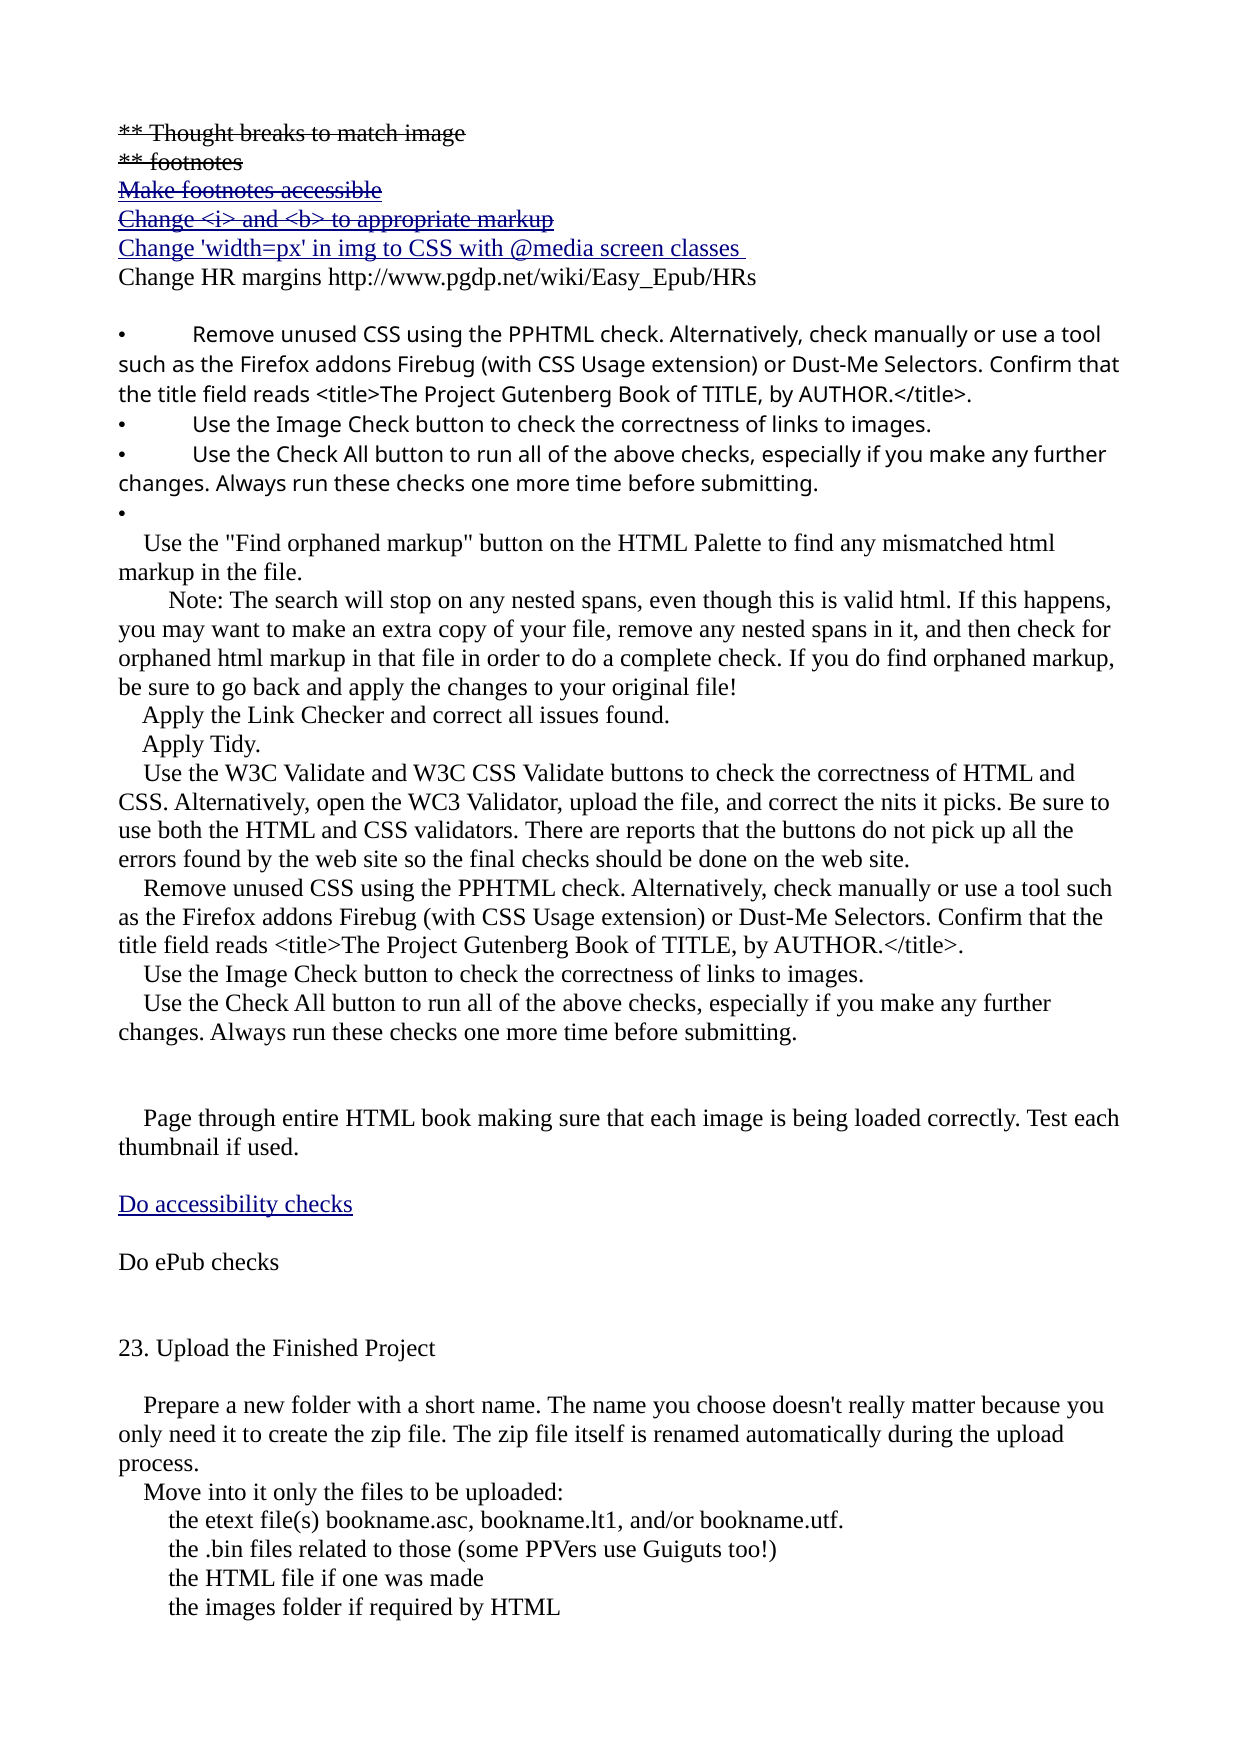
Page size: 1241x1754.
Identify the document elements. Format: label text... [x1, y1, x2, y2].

text Use the Image Check button to check the correctness of links to images. [118, 959, 1122, 988]
text Apply Tidy. [118, 729, 1122, 758]
text ** Thought breaks to match image [118, 118, 1122, 147]
text Make footnotes accessible [118, 176, 1122, 204]
text Change 'width=px' in img to CSS with @media screen classes [118, 233, 1122, 262]
text Move into it only the files to be uploaded: [118, 1477, 1122, 1505]
text Prepare a new folder with a short name. The name you choose doesn't really matter because you only need it to create the zip file. The zip file itself is renamed automatically during the upload process. [118, 1390, 1122, 1477]
text Use the "Find orphaned markup" button on the HTML Palette to find any mismatched html markup in the file. [118, 528, 1122, 585]
text 23. Upload the Finished Project [118, 1333, 1122, 1362]
text the HTML file if one was made [118, 1563, 1122, 1592]
text the .bin files related to those (some PPVers use Guiguts too!) [118, 1534, 1122, 1563]
list Use the Image Check button to check the correctness of links to images. [118, 409, 1122, 438]
text Note: The search will stop on any nested spans, even though this is valid html. If this happens, you may want to make an extra copy of your file, remove any nested spans in it, and then check for orphaned html markup in that file in order to do a complete check. If you do find orphaned markup, be sure to go back and apply the changes to your original file! [118, 585, 1122, 700]
text the etext file(s) bookname.asc, bookname.lt1, and/or bookname.utf. [118, 1505, 1122, 1534]
text Do ePub checks [118, 1247, 1122, 1275]
text Page through entire HTML book making sure that each image is being loaded correctly. Test each thumbnail if used. [118, 1103, 1122, 1160]
text Use the Check All button to run all of the above checks, especially if you make any further changes. Always run these checks one more time before submitting. [118, 988, 1122, 1045]
list Use the Check All button to run all of the above checks, especially if you make any further changes. Always run these checks one more time before submitting. [118, 438, 1122, 498]
text Apply the Link Checker and correct all issues found. [118, 700, 1122, 729]
text ** footnotes [118, 147, 1122, 176]
text Change <i> and <b> to appropriate markup [118, 204, 1122, 233]
text Use the W3C Validate and W3C CSS Validate buttons to check the correctness of HTML and CSS. Alternatively, open the WC3 Validator, upload the file, and correct the nits it picks. Be sure to use both the HTML and CSS validators. There are reports that the buttons do not pick up all the errors found by the web site so the final checks should be done on the web site. [118, 758, 1122, 873]
text Do accessibility checks [118, 1189, 1122, 1218]
list Remove unused CSS using the PPHTML check. Alternatively, check manually or use a tool such as the Firefox addons Firebug (with CSS Usage extension) or Dust-Me Selectors. Confirm that the title field reads <title>The Project Gutenberg Book of TITLE, by AUTHOR.</title>. [118, 319, 1122, 409]
text Change HR margins http://www.pgdp.net/wiki/Easy_Epub/HRs [118, 262, 1122, 291]
text Remove unused CSS using the PPHTML check. Alternatively, check manually or use a tool such as the Firefox addons Firebug (with CSS Usage extension) or Dust-Me Selectors. Confirm that the title field reads <title>The Project Gutenberg Book of TITLE, by AUTHOR.</title>. [118, 873, 1122, 959]
text the images folder if required by HTML [118, 1592, 1122, 1620]
